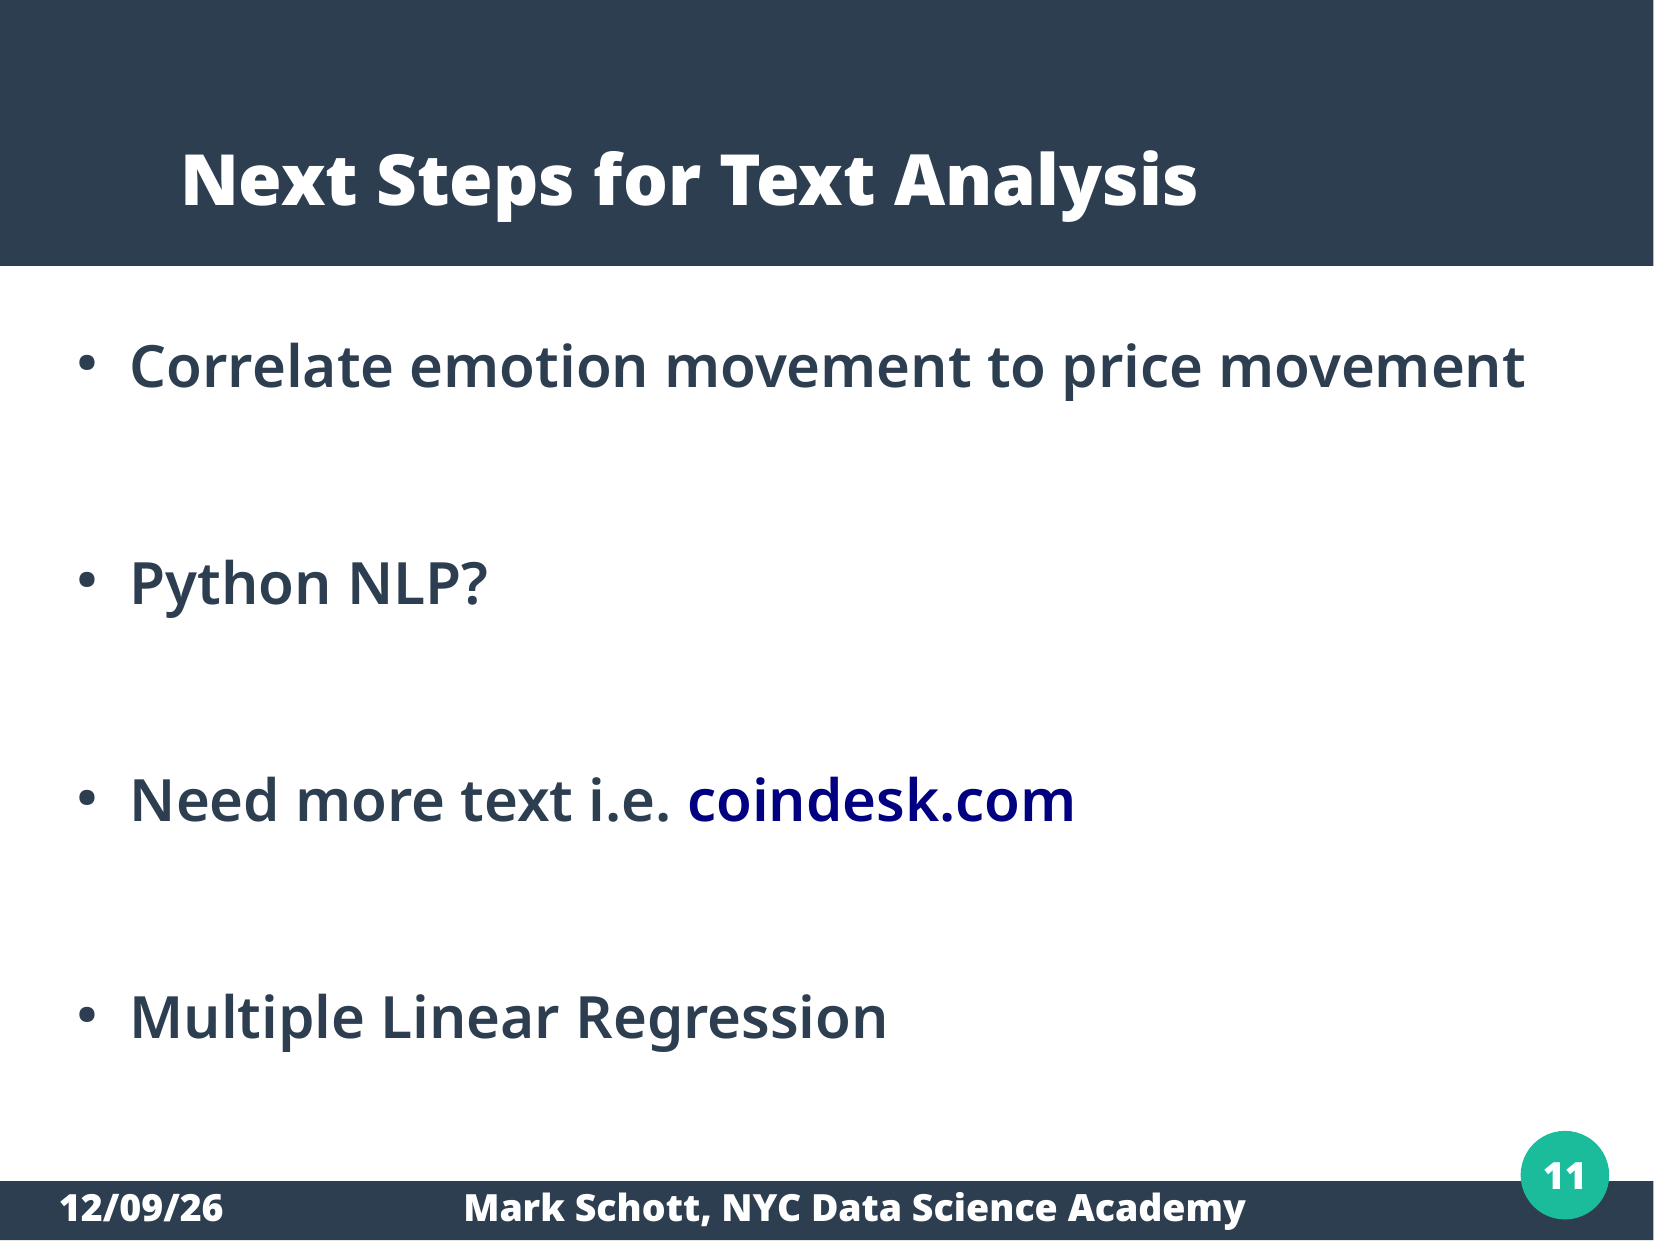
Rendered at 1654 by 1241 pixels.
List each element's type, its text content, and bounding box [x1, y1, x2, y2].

list Correlate emotion movement to price movement Python NLP? Need more text i.e. coindesk.com Multiple Linear Regression [58, 324, 1595, 1152]
title Next Steps for Text Analysis [105, 60, 1511, 297]
